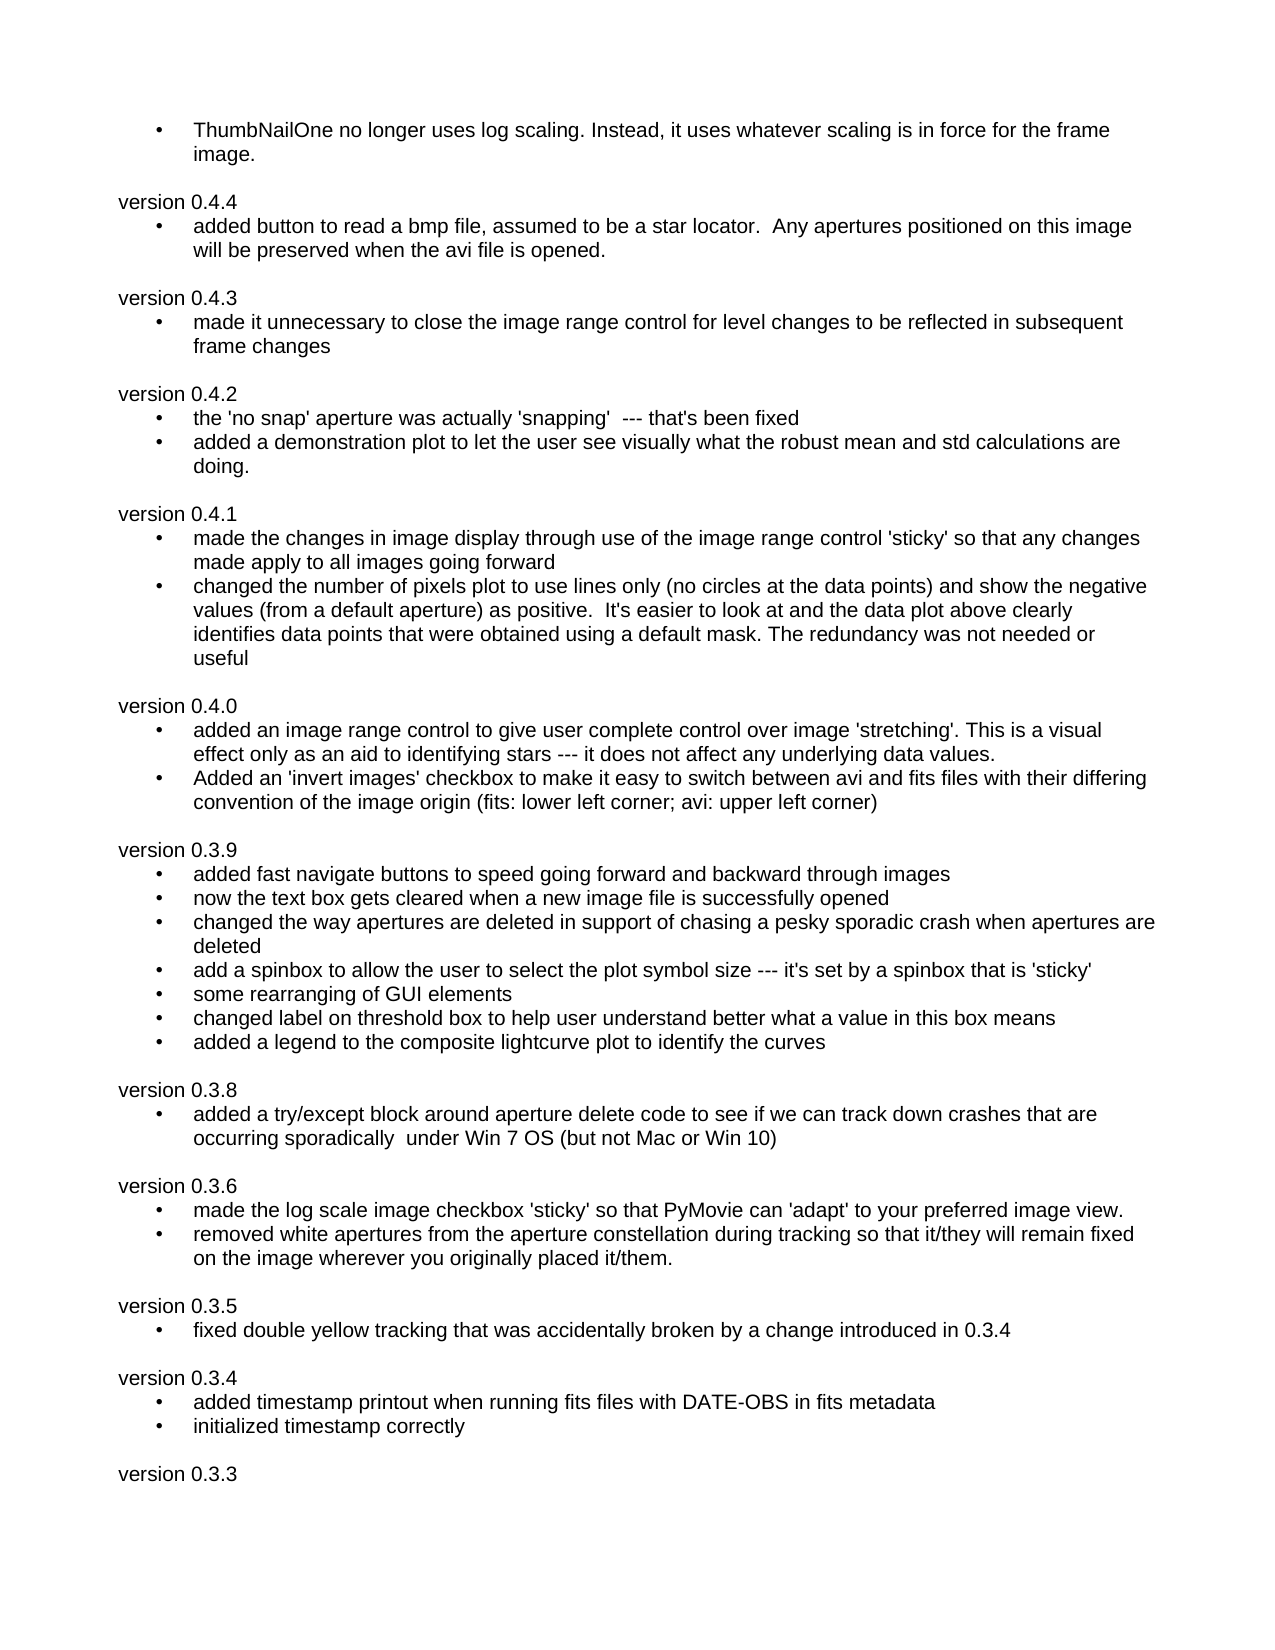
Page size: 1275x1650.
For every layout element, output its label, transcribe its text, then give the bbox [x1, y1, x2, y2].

list added timestamp printout when running fits files with DATE-OBS in fits metadata [156, 1390, 1157, 1414]
text version 0.4.4 [118, 190, 1157, 214]
list Added an 'invert images' checkbox to make it easy to switch between avi and fits files with their differing convention of the image origin (fits: lower left corner; avi: upper left corner) [156, 766, 1157, 838]
list initialized timestamp correctly [156, 1414, 1157, 1462]
list made the log scale image checkbox 'sticky' so that PyMovie can 'adapt' to your preferred image view. [156, 1198, 1157, 1222]
text version 0.3.6 [118, 1174, 1157, 1198]
text version 0.4.2 [118, 382, 1157, 406]
list made the changes in image display through use of the image range control 'sticky' so that any changes made apply to all images going forward [156, 526, 1157, 574]
list added an image range control to give user complete control over image 'stretching'. This is a visual effect only as an aid to identifying stars --- it does not affect any underlying data values. [156, 718, 1157, 766]
list added fast navigate buttons to speed going forward and backward through images [156, 862, 1157, 886]
list changed the way apertures are deleted in support of chasing a pesky sporadic crash when apertures are deleted [156, 910, 1157, 958]
list the 'no snap' aperture was actually 'snapping' --- that's been fixed [156, 406, 1157, 430]
text version 0.4.1 [118, 502, 1157, 526]
list add a spinbox to allow the user to select the plot symbol size --- it's set by a spinbox that is 'sticky' [156, 958, 1157, 982]
text version 0.3.3 [118, 1462, 1157, 1486]
list ThumbNailOne no longer uses log scaling. Instead, it uses whatever scaling is in force for the frame image. [156, 118, 1157, 190]
list added a try/except block around aperture delete code to see if we can track down crashes that are occurring sporadically under Win 7 OS (but not Mac or Win 10) [156, 1102, 1157, 1150]
list made it unnecessary to close the image range control for level changes to be reflected in subsequent frame changes [156, 310, 1157, 382]
text version 0.3.4 [118, 1366, 1157, 1390]
text version 0.3.8 [118, 1078, 1157, 1102]
list changed label on threshold box to help user understand better what a value in this box means [156, 1006, 1157, 1030]
text version 0.4.3 [118, 286, 1157, 310]
list some rearranging of GUI elements [156, 982, 1157, 1006]
list changed the number of pixels plot to use lines only (no circles at the data points) and show the negative values (from a default aperture) as positive. It's easier to look at and the data plot above clearly identifies data points that were obtained using a default mask. The redundancy was not needed or useful [156, 574, 1157, 694]
list now the text box gets cleared when a new image file is successfully opened [156, 886, 1157, 910]
list added a demonstration plot to let the user see visually what the robust mean and std calculations are doing. [156, 430, 1157, 502]
text version 0.3.9 [118, 838, 1157, 862]
list removed white apertures from the aperture constellation during tracking so that it/they will remain fixed on the image wherever you originally placed it/them. [156, 1222, 1157, 1294]
list added a legend to the composite lightcurve plot to identify the curves [156, 1030, 1157, 1078]
text version 0.4.0 [118, 694, 1157, 718]
list added button to read a bmp file, assumed to be a star locator. Any apertures positioned on this image will be preserved when the avi file is opened. [156, 214, 1157, 286]
list fixed double yellow tracking that was accidentally broken by a change introduced in 0.3.4 [156, 1318, 1157, 1366]
text version 0.3.5 [118, 1294, 1157, 1318]
